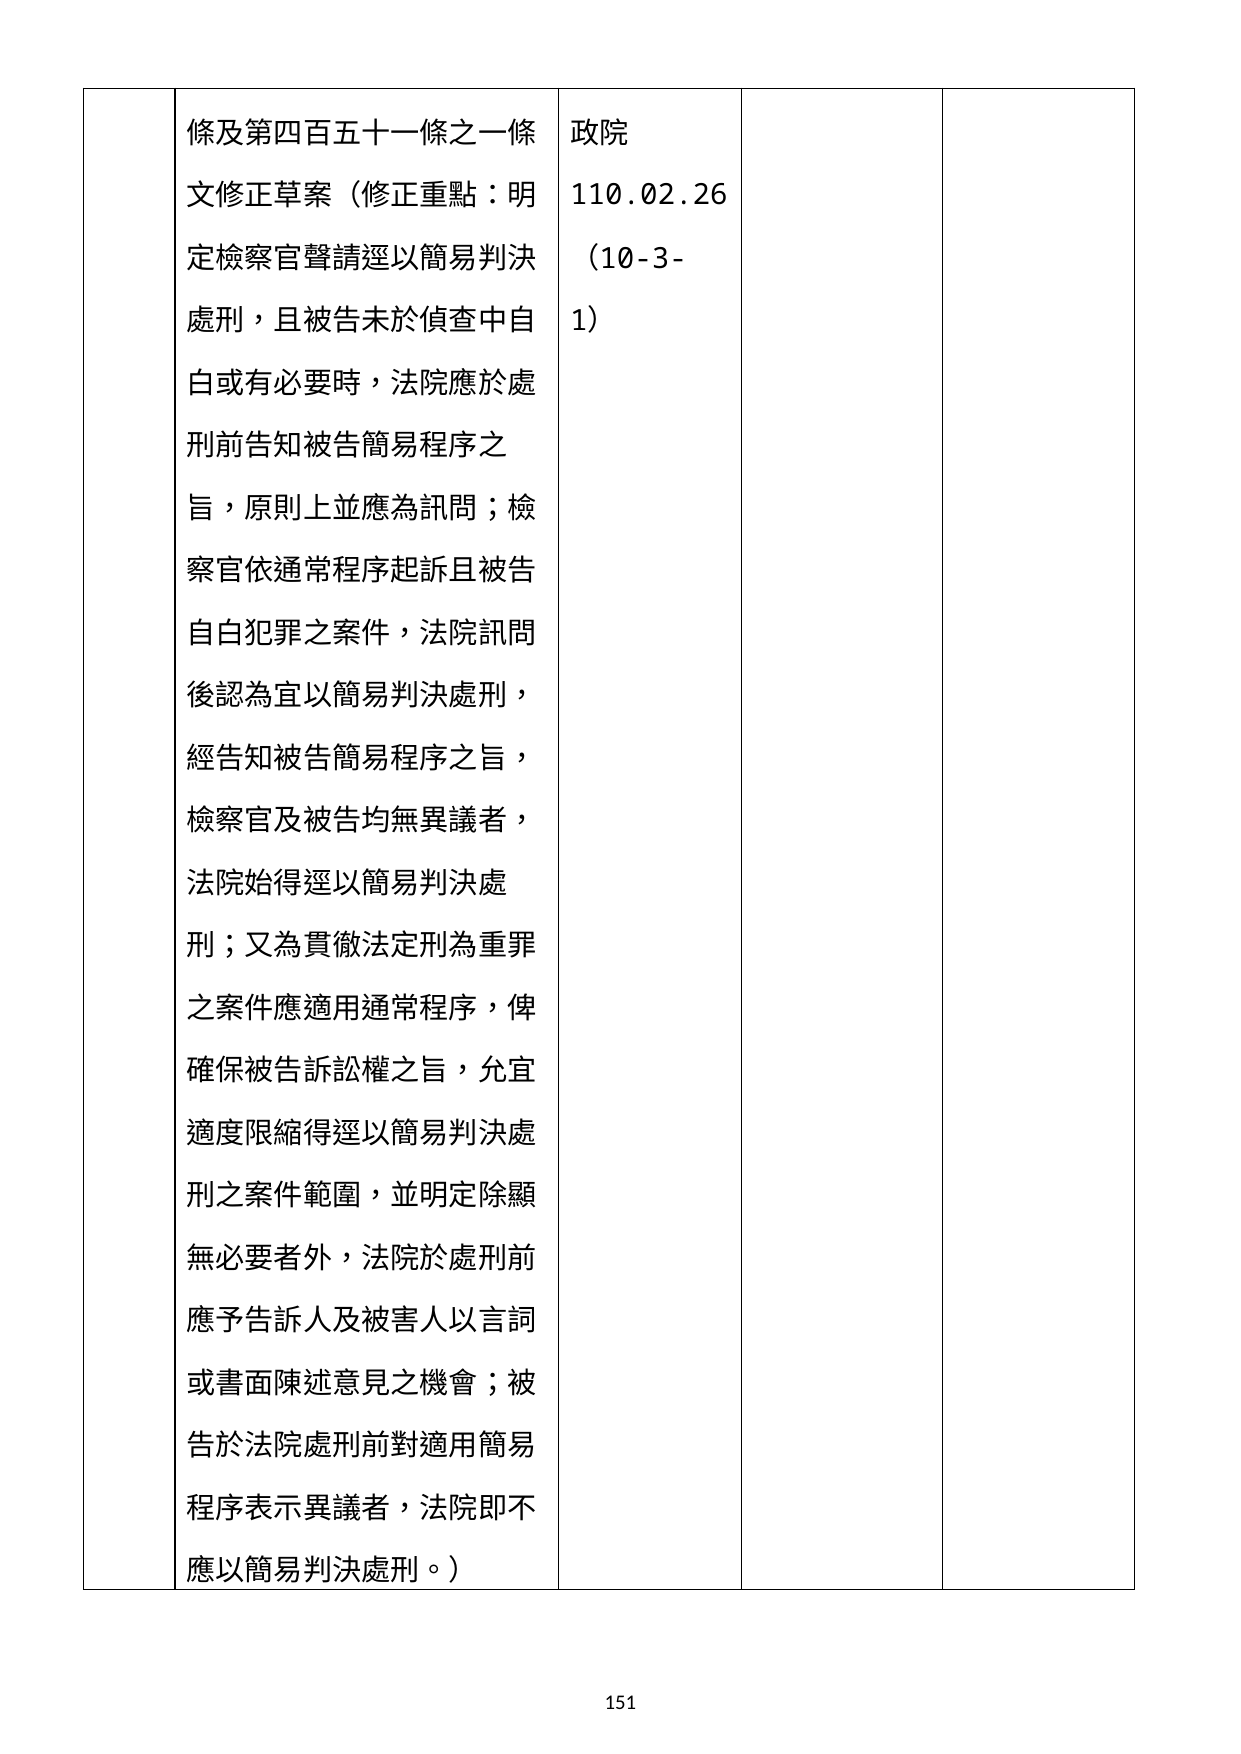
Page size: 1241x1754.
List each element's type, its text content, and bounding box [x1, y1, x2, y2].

table_cell 政院 110.02.26 （10-3-1） [559, 89, 741, 1589]
table_cell [742, 89, 942, 1589]
table_cell 條及第四百五十一條之一條文修正草案（修正重點：明定檢察官聲請逕以簡易判決處刑，且被告未於偵查中自白或有必要時，法院應於處刑前告知被告簡易程序之旨，原則上並應為訊問；檢察官依通常程序起訴且被告自白犯罪之案件，法院訊問後認為宜以簡易判決處刑，經告知被告簡易程序之旨，檢察官及被告均無異議者，法院始得逕以簡易判決處刑；又為貫徹法定刑為重罪之案件應適用通常程序，俾確保被告訴訟權之旨，允宜適度限縮得逕以簡易判決處刑之案件範圍，並明定除顯無必要者外，法院於處刑前應予告訴人及被害人以言詞或書面陳述意見之機會；被告於法院處刑前對適用簡易程序表示異議者，法院即不應以簡易判決處刑。） [176, 89, 558, 1589]
table_cell [943, 89, 1134, 1589]
table_cell [84, 89, 174, 1589]
